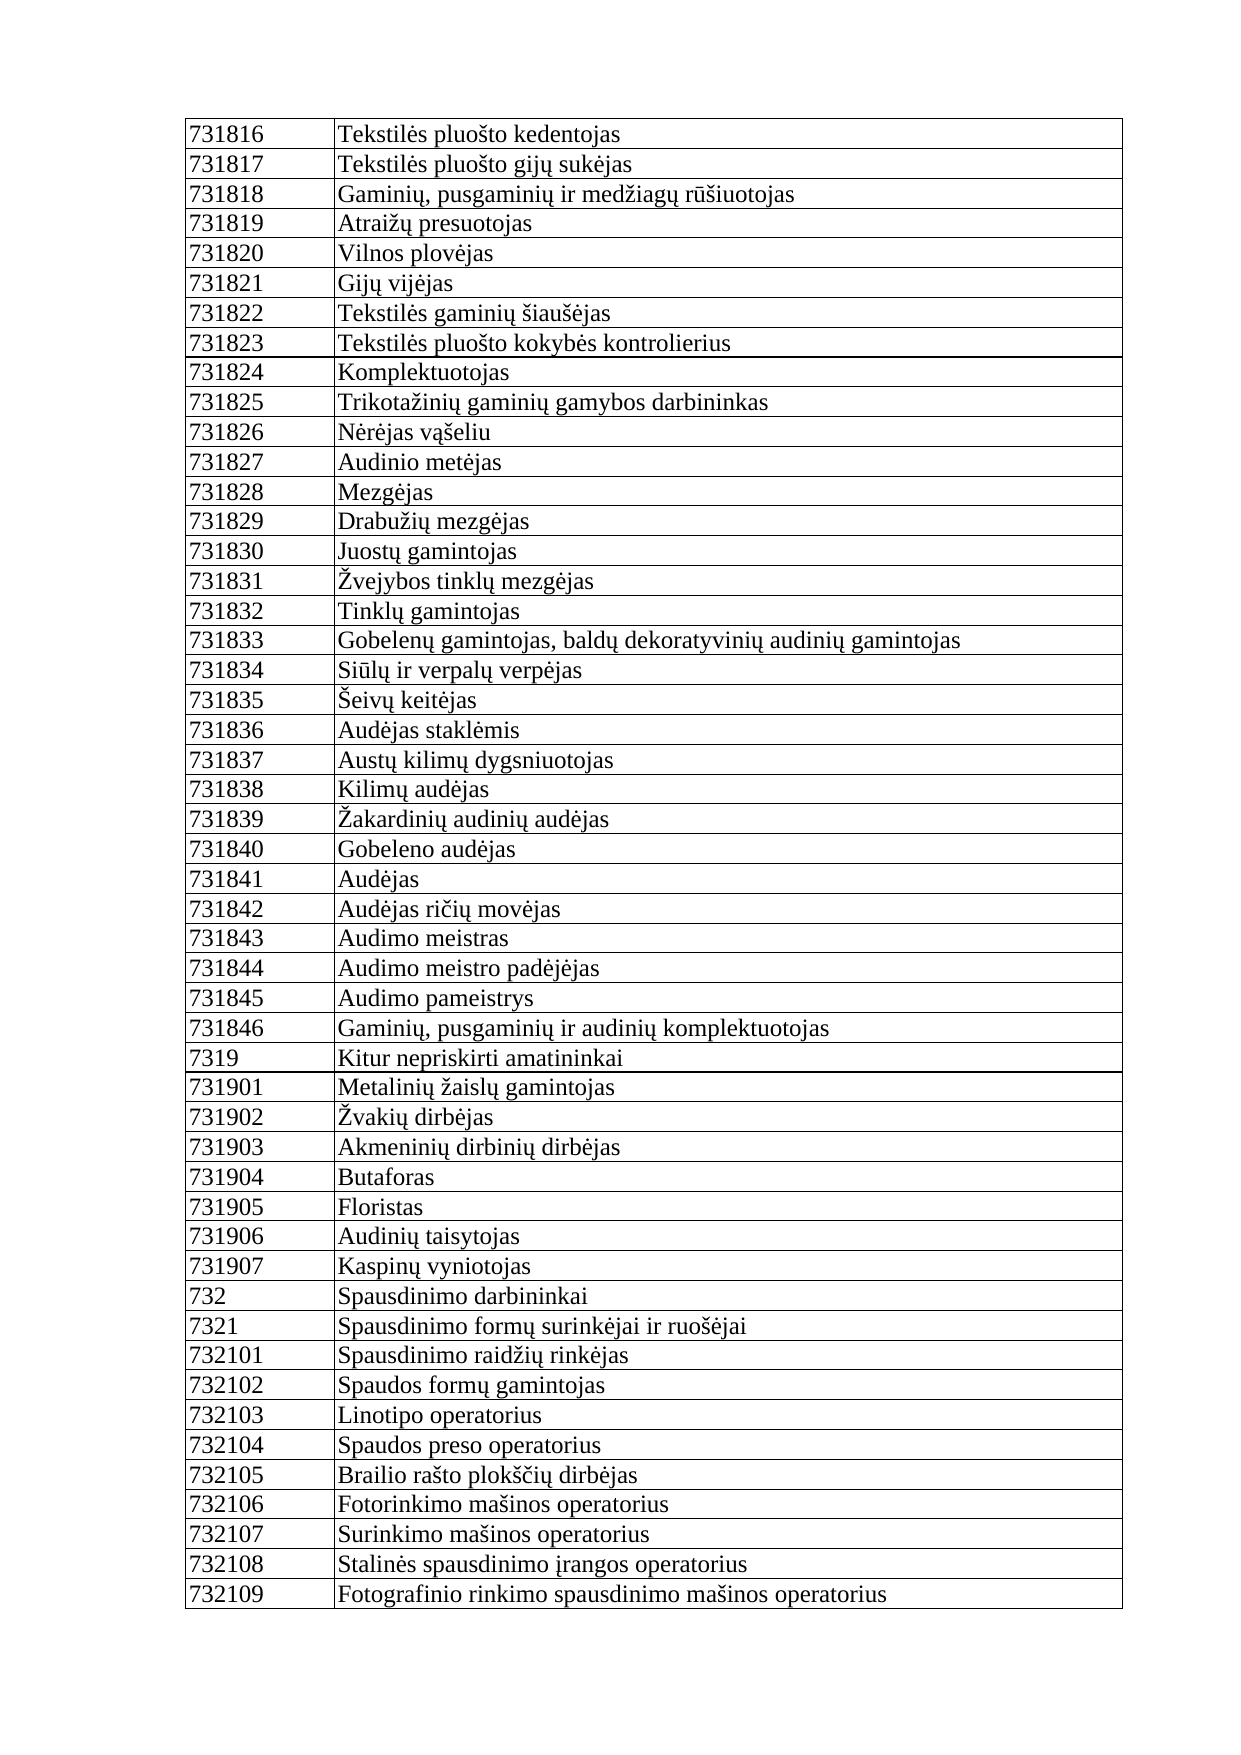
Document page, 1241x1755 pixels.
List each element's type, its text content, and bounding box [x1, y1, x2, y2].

table_cell [177, 327, 185, 356]
table_cell Tekstilės pluošto kedentojas [335, 119, 1122, 148]
table_cell Tekstilės pluošto gijų sukėjas [335, 149, 1122, 178]
table_cell Spaudos preso operatorius [335, 1430, 1122, 1459]
table_cell [177, 1191, 185, 1220]
table_cell Mezgėjas [335, 477, 1122, 505]
table_cell 732104 [186, 1430, 334, 1459]
table_cell 731904 [186, 1162, 334, 1191]
table_cell [177, 625, 185, 654]
table_cell Tekstilės pluošto kokybės kontrolierius [335, 328, 1122, 356]
table_cell [177, 714, 185, 744]
table_cell Atraižų presuotojas [335, 209, 1122, 237]
table_cell 731906 [186, 1221, 334, 1250]
table_cell [177, 982, 185, 1012]
table_cell Trikotažinių gaminių gamybos darbininkas [335, 387, 1122, 416]
table_cell [177, 1369, 185, 1399]
table_cell Spausdinimo darbininkai [335, 1281, 1122, 1310]
table_cell 731830 [186, 536, 334, 565]
table_cell Spausdinimo formų surinkėjai ir ruošėjai [335, 1311, 1122, 1339]
table_cell [177, 803, 185, 833]
table_cell [177, 863, 185, 893]
table_cell Austų kilimų dygsniuotojas [335, 745, 1122, 773]
table_cell Stalinės spausdinimo įrangos operatorius [335, 1549, 1122, 1578]
table_cell 731819 [186, 209, 334, 237]
table_cell Vilnos plovėjas [335, 238, 1122, 267]
table_cell Gobelenų gamintojas, baldų dekoratyvinių audinių gamintojas [335, 626, 1122, 654]
table_cell [177, 1101, 185, 1131]
table_cell [177, 1399, 185, 1429]
table_cell Žvakių dirbėjas [335, 1102, 1122, 1131]
table_cell Audėjas ričių movėjas [335, 894, 1122, 922]
table_cell Siūlų ir verpalų verpėjas [335, 655, 1122, 684]
table_cell [177, 774, 185, 803]
table_cell Nėrėjas vąšeliu [335, 417, 1122, 446]
table_cell 731834 [186, 655, 334, 684]
table_cell [177, 833, 185, 863]
table_cell [177, 1071, 185, 1101]
table_cell [177, 744, 185, 773]
table_cell Gaminių, pusgaminių ir audinių komplektuotojas [335, 1013, 1122, 1042]
table_cell [177, 535, 185, 565]
table_cell [177, 237, 185, 267]
table_cell 731907 [186, 1251, 334, 1280]
table_cell Kilimų audėjas [335, 775, 1122, 803]
table_cell [177, 1518, 185, 1548]
table_cell [177, 476, 185, 505]
table_cell 731901 [186, 1073, 334, 1101]
table_cell [177, 684, 185, 714]
table_cell Fotografinio rinkimo spausdinimo mašinos operatorius [335, 1579, 1122, 1608]
table_cell [177, 893, 185, 922]
table_cell 731826 [186, 417, 334, 446]
table_cell [177, 356, 185, 386]
table_cell 731831 [186, 566, 334, 595]
table_cell 732107 [186, 1519, 334, 1548]
table_cell Spausdinimo raidžių rinkėjas [335, 1341, 1122, 1369]
table_cell 731840 [186, 834, 334, 863]
table_cell Audinio metėjas [335, 447, 1122, 476]
table_cell Akmeninių dirbinių dirbėjas [335, 1132, 1122, 1161]
table_cell 731838 [186, 775, 334, 803]
table_cell 731821 [186, 268, 334, 297]
table_cell 731828 [186, 477, 334, 505]
table_cell 731818 [186, 179, 334, 207]
table_cell 731842 [186, 894, 334, 922]
table_cell 731820 [186, 238, 334, 267]
table_cell 731846 [186, 1013, 334, 1042]
table_cell 732 [186, 1281, 334, 1310]
table_cell Žvejybos tinklų mezgėjas [335, 566, 1122, 595]
table_cell Kitur nepriskirti amatininkai [335, 1043, 1122, 1071]
table_cell [177, 654, 185, 684]
table_cell [177, 208, 185, 237]
table_cell 731902 [186, 1102, 334, 1131]
table_cell Komplektuotojas [335, 358, 1122, 386]
table_cell 731835 [186, 685, 334, 714]
table_cell [177, 595, 185, 624]
table_cell Šeivų keitėjas [335, 685, 1122, 714]
table_cell [177, 1161, 185, 1191]
table_cell [177, 267, 185, 297]
table_cell 731829 [186, 506, 334, 535]
table_cell [177, 1280, 185, 1310]
table_cell Žakardinių audinių audėjas [335, 804, 1122, 833]
table_cell 731823 [186, 328, 334, 356]
table_cell [177, 1310, 185, 1339]
table_cell 732109 [186, 1579, 334, 1608]
table_cell Juostų gamintojas [335, 536, 1122, 565]
table_cell Audimo meistro padėjėjas [335, 953, 1122, 982]
table_cell Audėjas staklėmis [335, 715, 1122, 744]
table_cell Audimo pameistrys [335, 983, 1122, 1012]
table_cell [177, 1429, 185, 1459]
table_cell Brailio rašto plokščių dirbėjas [335, 1460, 1122, 1488]
table_cell 731816 [186, 119, 334, 148]
table_cell Spaudos formų gamintojas [335, 1370, 1122, 1399]
table_cell 731905 [186, 1192, 334, 1220]
table_cell 731843 [186, 924, 334, 952]
table_cell 731844 [186, 953, 334, 982]
table_cell 7321 [186, 1311, 334, 1339]
table_cell 731827 [186, 447, 334, 476]
table_cell [177, 1250, 185, 1280]
table_cell [177, 1042, 185, 1071]
table_cell Audimo meistras [335, 924, 1122, 952]
table_cell [177, 923, 185, 952]
table_cell Gijų vijėjas [335, 268, 1122, 297]
table_cell Gobeleno audėjas [335, 834, 1122, 863]
table_cell 7319 [186, 1043, 334, 1071]
table_cell 731817 [186, 149, 334, 178]
table_cell [177, 952, 185, 982]
table_cell 731825 [186, 387, 334, 416]
table_cell Metalinių žaislų gamintojas [335, 1073, 1122, 1101]
table_cell 731833 [186, 626, 334, 654]
table_cell 731836 [186, 715, 334, 744]
table_cell [177, 386, 185, 416]
table_cell 731824 [186, 358, 334, 386]
table_cell Butaforas [335, 1162, 1122, 1191]
table_cell 732102 [186, 1370, 334, 1399]
table_cell Kaspinų vyniotojas [335, 1251, 1122, 1280]
table_cell 731822 [186, 298, 334, 327]
table_cell [177, 1548, 185, 1578]
table_cell Drabužių mezgėjas [335, 506, 1122, 535]
table_cell [177, 505, 185, 535]
table_cell [177, 148, 185, 178]
table_cell [177, 1012, 185, 1042]
table_cell [177, 446, 185, 476]
table_cell 731903 [186, 1132, 334, 1161]
table_cell 732101 [186, 1341, 334, 1369]
table_cell 732106 [186, 1490, 334, 1518]
table_cell [177, 1489, 185, 1518]
table_cell 732108 [186, 1549, 334, 1578]
table_cell Fotorinkimo mašinos operatorius [335, 1490, 1122, 1518]
table_cell 731832 [186, 596, 334, 624]
table_cell Surinkimo mašinos operatorius [335, 1519, 1122, 1548]
table_cell 732105 [186, 1460, 334, 1488]
table_cell 731839 [186, 804, 334, 833]
table_cell [177, 178, 185, 207]
table_cell Floristas [335, 1192, 1122, 1220]
table_cell Audinių taisytojas [335, 1221, 1122, 1250]
table_cell [177, 565, 185, 595]
table_cell [177, 297, 185, 327]
table_cell [177, 1578, 185, 1608]
table_cell Tekstilės gaminių šiaušėjas [335, 298, 1122, 327]
table_cell [177, 1131, 185, 1161]
table_cell [177, 1459, 185, 1488]
table_cell Linotipo operatorius [335, 1400, 1122, 1429]
table_cell [177, 1340, 185, 1369]
table_cell Gaminių, pusgaminių ir medžiagų rūšiuotojas [335, 179, 1122, 207]
table_cell 731841 [186, 864, 334, 893]
table_cell 732103 [186, 1400, 334, 1429]
table_cell 731845 [186, 983, 334, 1012]
table_cell [177, 1220, 185, 1250]
table_cell Audėjas [335, 864, 1122, 893]
table_cell [177, 416, 185, 446]
table_cell Tinklų gamintojas [335, 596, 1122, 624]
table_cell [177, 118, 185, 148]
table_cell 731837 [186, 745, 334, 773]
